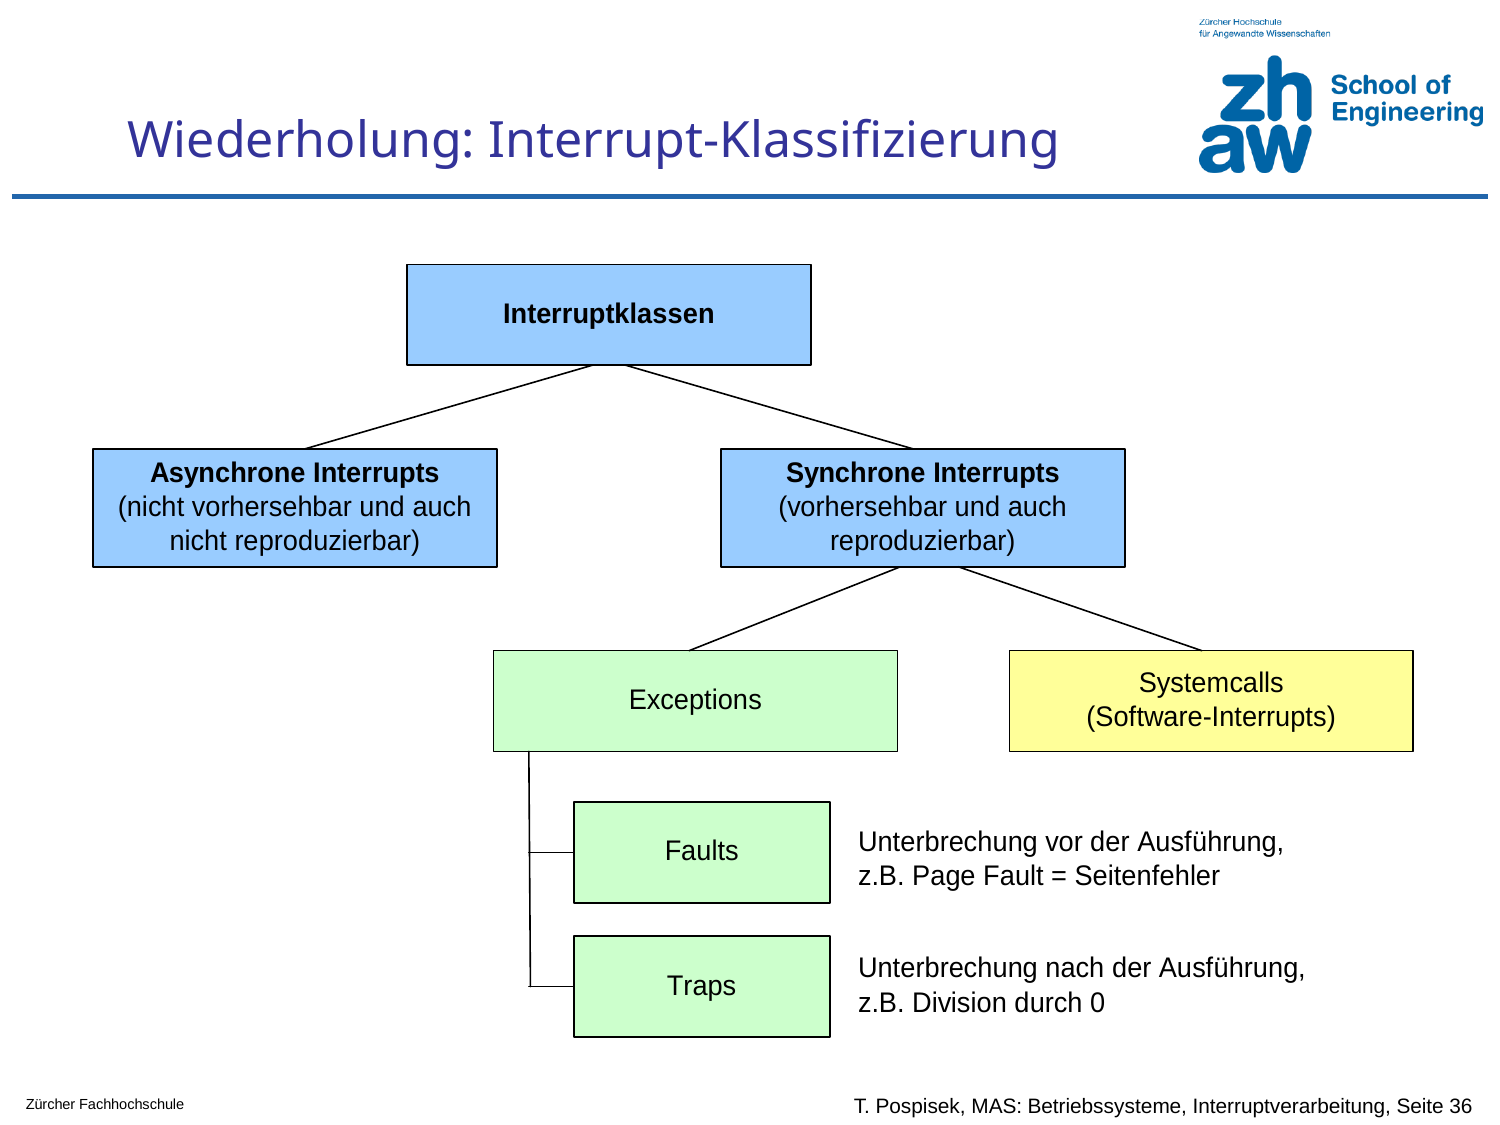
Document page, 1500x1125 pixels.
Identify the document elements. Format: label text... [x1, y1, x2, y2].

picture [89, 259, 1418, 1040]
picture [1199, 19, 1483, 173]
title Wiederholung: Interrupt-Klassifizierung [112, 50, 1391, 175]
